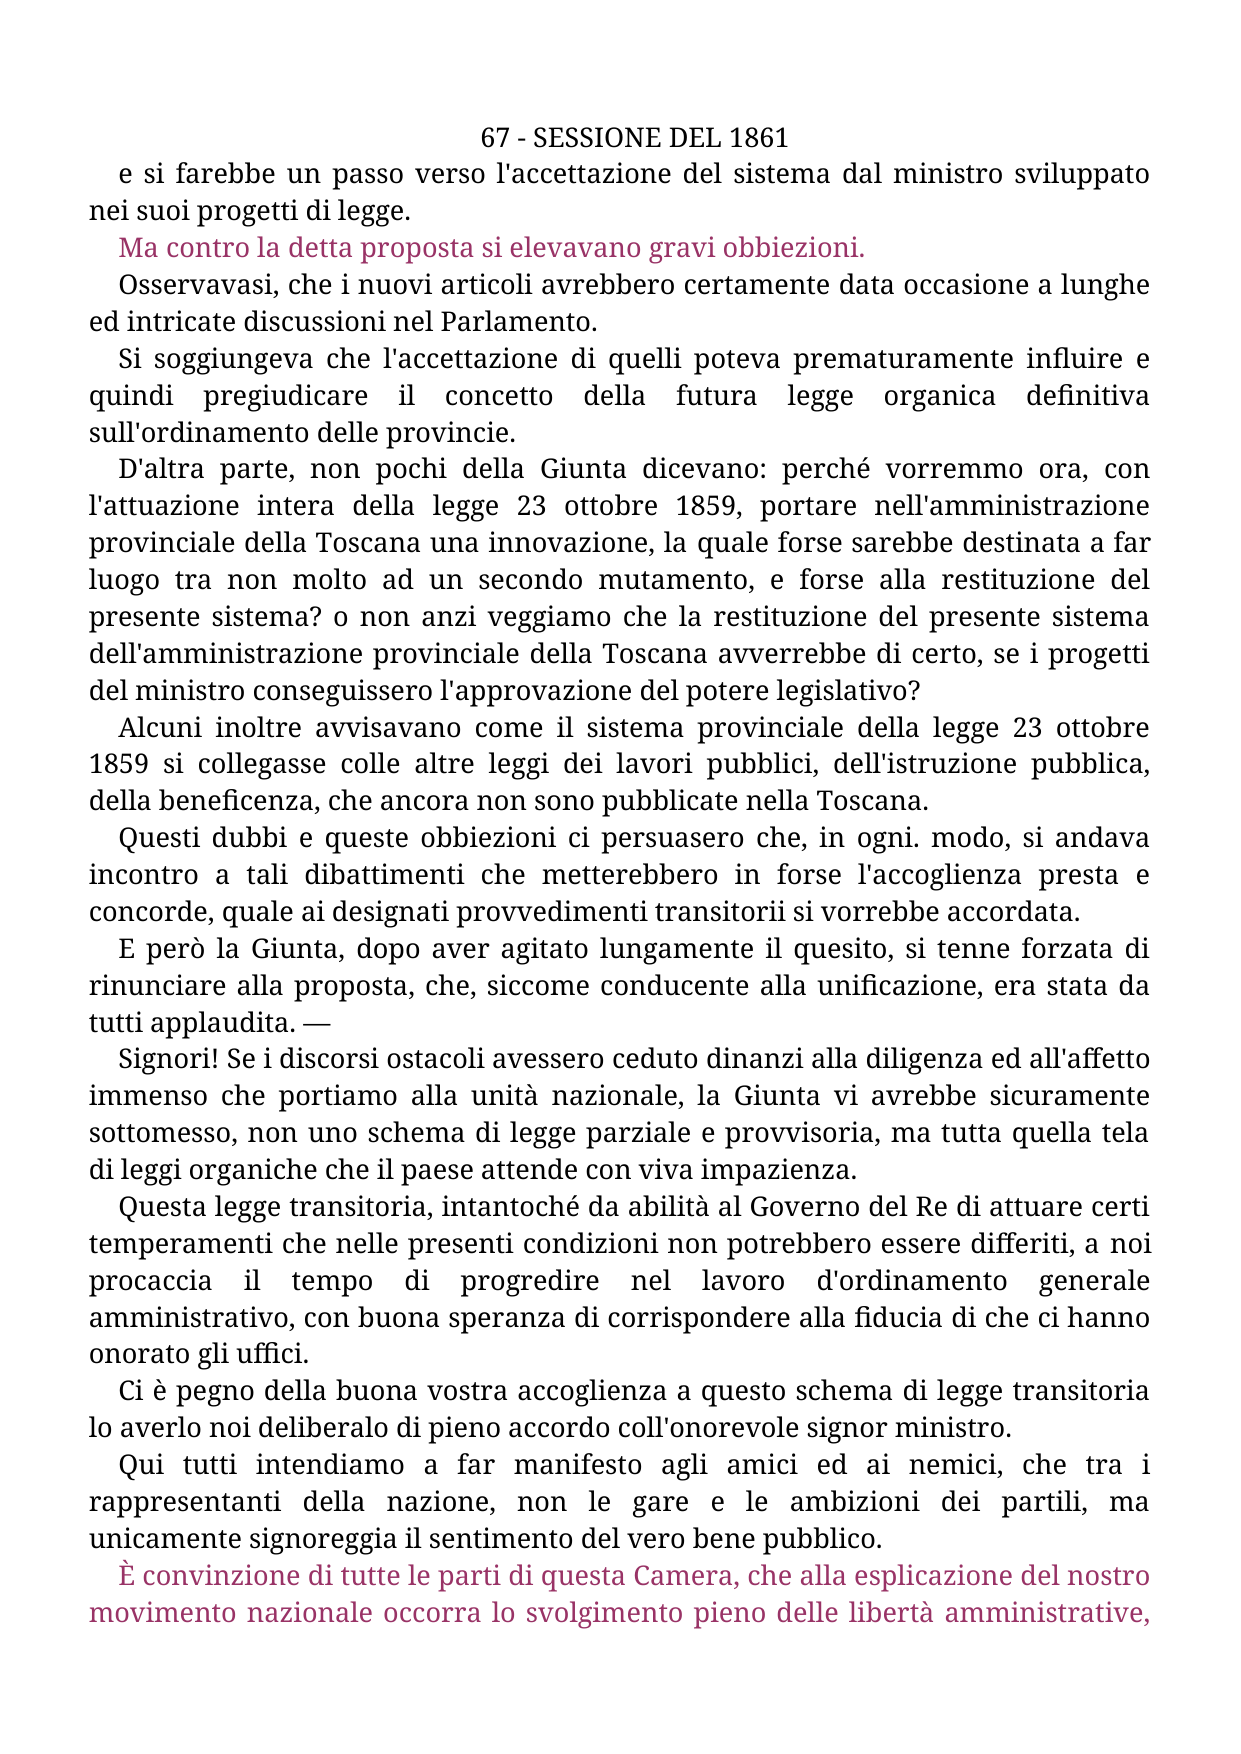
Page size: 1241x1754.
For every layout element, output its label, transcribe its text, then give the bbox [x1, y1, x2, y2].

text Signori! Se i discorsi ostacoli avessero ceduto dinanzi alla diligenza ed all'affetto immenso che portiamo alla unità nazionale, la Giunta vi avrebbe sicuramente sottomesso, non uno schema di legge parziale e provvisoria, ma tutta quella tela di leggi organiche che il paese attende con viva impazienza. [88, 1040, 1152, 1187]
text Osservavasi, che i nuovi articoli avrebbero certamente data occasione a lunghe ed intricate discussioni nel Parlamento. [88, 266, 1152, 339]
text Questi dubbi e queste obbiezioni ci persuasero che, in ogni. modo, si andava incontro a tali dibattimenti che metterebbero in forse l'accoglienza presta e concorde, quale ai designati provvedimenti transitorii si vorrebbe accordata. [88, 819, 1152, 929]
text Ci è pegno della buona vostra accoglienza a questo schema di legge transitoria lo averlo noi deliberalo di pieno accordo coll'onorevole signor ministro. [88, 1372, 1152, 1446]
text D'altra parte, non pochi della Giunta dicevano: perché vorremmo ora, con l'attuazione intera della legge 23 ottobre 1859, portare nell'amministrazione provinciale della Toscana una innovazione, la quale forse sarebbe destinata a far luogo tra non molto ad un secondo mutamento, e forse alla restituzione del presente sistema? o non anzi veggiamo che la restituzione del presente sistema dell'amministrazione provinciale della Toscana avverrebbe di certo, se i progetti del ministro conseguissero l'approvazione del potere legislativo? [88, 450, 1152, 708]
text e si farebbe un passo verso l'accettazione del sistema dal ministro sviluppato nei suoi progetti di legge. [88, 155, 1152, 229]
text È convinzione di tutte le parti di questa Camera, che alla esplicazione del nostro movimento nazionale occorra lo svolgimento pieno delle libertà amministrative, [88, 1556, 1152, 1630]
text Questa legge transitoria, intantoché da abilità al Governo del Re di attuare certi temperamenti che nelle presenti condizioni non potrebbero essere differiti, a noi procaccia il tempo di progredire nel lavoro d'ordinamento generale amministrativo, con buona speranza di corrispondere alla fiducia di che ci hanno onorato gli uffici. [88, 1187, 1152, 1372]
text Ma contro la detta proposta si elevavano gravi obbiezioni. [88, 229, 1152, 266]
text 67 - SESSIONE DEL 1861 [88, 118, 1152, 155]
text Qui tutti intendiamo a far manifesto agli amici ed ai nemici, che tra i rappresentanti della nazione, non le gare e le ambizioni dei partili, ma unicamente signoreggia il sentimento del vero bene pubblico. [88, 1446, 1152, 1556]
text E però la Giunta, dopo aver agitato lungamente il quesito, si tenne forzata di rinunciare alla proposta, che, siccome conducente alla unificazione, era stata da tutti applaudita. — [88, 929, 1152, 1040]
text Si soggiungeva che l'accettazione di quelli poteva prematuramente influire e quindi pregiudicare il concetto della futura legge organica definitiva sull'ordinamento delle provincie. [88, 339, 1152, 450]
text Alcuni inoltre avvisavano come il sistema provinciale della legge 23 ottobre 1859 si collegasse colle altre leggi dei lavori pubblici, dell'istruzione pubblica, della beneficenza, che ancora non sono pubblicate nella Toscana. [88, 708, 1152, 819]
